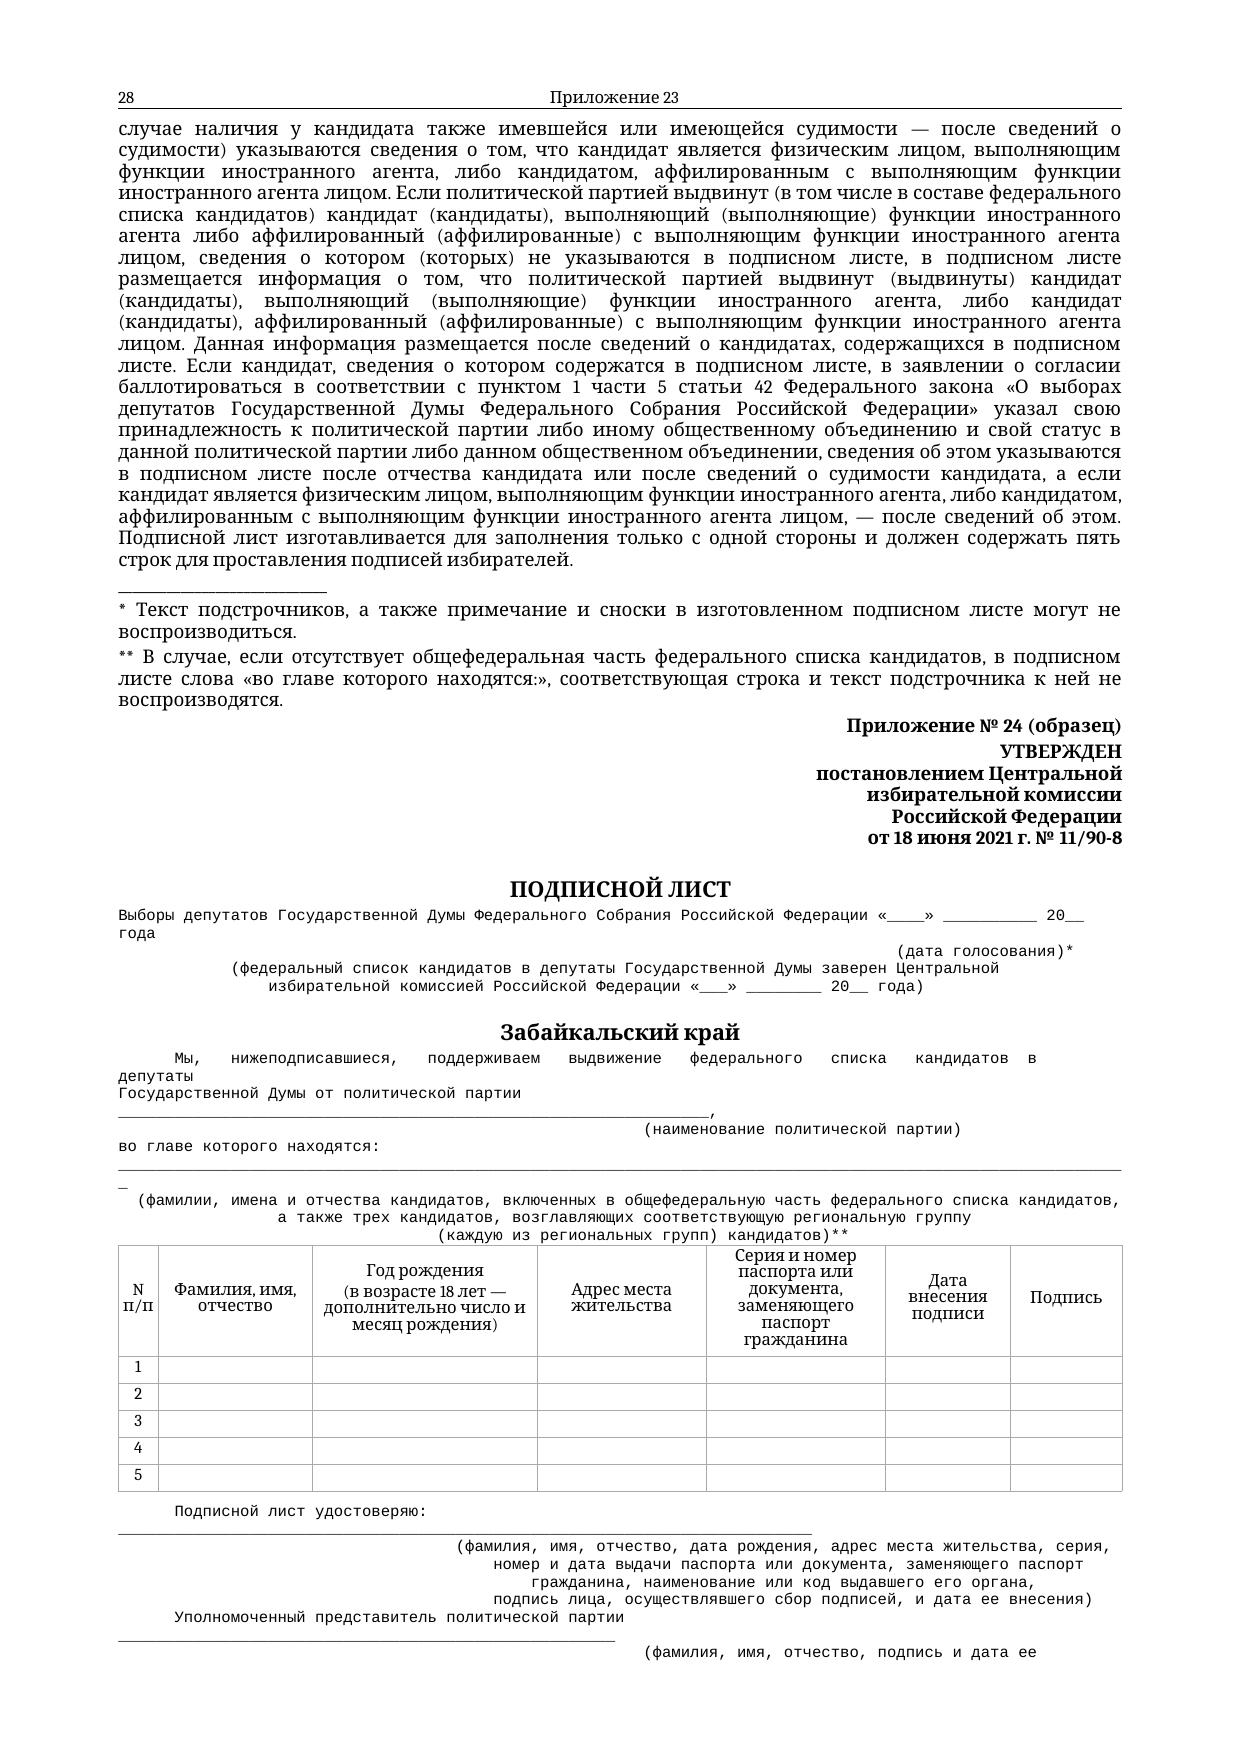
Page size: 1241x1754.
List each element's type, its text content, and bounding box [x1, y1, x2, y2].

text Уполномоченный представитель политической партии _____________________________________________________ [118, 1609, 1122, 1645]
table_cell [707, 1411, 885, 1437]
subtitle ПОДПИСНОЙ ЛИСТ [118, 878, 1122, 903]
text случае наличия у кандидата также имевшейся или имеющейся судимости — после сведений о судимости) указываются сведения о том, что кандидат является физическим лицом, выполняющим функции иностранного агента, либо кандидатом, аффилированным с выполняющим функции иностранного агента лицом. Если политической партией выдвинут (в том числе в составе федерального списка кандидатов) кандидат (кандидаты), выполняющий (выполняющие) функции иностранного агента либо аффилированный (аффилированные) с выполняющим функции иностранного агента лицом, сведения о котором (которых) не указываются в подписном листе, в подписном листе размещается информация о том, что политической партией выдвинут (выдвинуты) кандидат (кандидаты), выполняющий (выполняющие) функции иностранного агента, либо кандидат (кандидаты), аффилированный (аффилированные) с выполняющим функции иностранного агента лицом. Данная информация размещается после сведений о кандидатах, содержащихся в подписном листе. Если кандидат, сведения о котором содержатся в подписном листе, в заявлении о согласии баллотироваться в соответствии с пунктом 1 части 5 статьи 42 Федерального закона «О выборах депутатов Государственной Думы Федерального Собрания Российской Федерации» указал свою принадлежность к политической партии либо иному общественному объединению и свой статус в данной политической партии либо данном общественном объединении, сведения об этом указываются в подписном листе после отчества кандидата или после сведений о судимости кандидата, а если кандидат является физическим лицом, выполняющим функции иностранного агента, либо кандидатом, аффилированным с выполняющим функции иностранного агента лицом, — после сведений об этом. Подписной лист изготавливается для заполнения только с одной стороны и должен содержать пять строк для проставления подписей избирателей. [118, 118, 1122, 571]
text Государственной Думы от политической партии _______________________________________________________________, [118, 1086, 1122, 1121]
text а также трех кандидатов, возглавляющих соответствующую региональную группу [118, 1210, 1122, 1227]
table_header Адрес места жительства [538, 1246, 706, 1356]
text (федеральный список кандидатов в депутаты Государственной Думы заверен Центральной [118, 961, 1122, 978]
text (фамилии, имена и отчества кандидатов, включенных в общефедеральную часть федерального списка кандидатов, [118, 1192, 1122, 1210]
text ** В случае, если отсутствует общефедеральная часть федерального списка кандидатов, в подписном листе слова «во главе которого находятся:», соответствующая строка и текст подстрочника к ней не воспроизводятся. [118, 647, 1122, 712]
table_cell [538, 1384, 706, 1410]
text Мы, нижеподписавшиеся, поддерживаем выдвижение федерального списка кандидатов в депутаты [118, 1050, 1122, 1086]
text избирательной комиссией Российской Федерации «___» ________ 20__ года) [118, 978, 1122, 996]
table_cell [707, 1438, 885, 1464]
text (дата голосования)* [118, 943, 1122, 961]
table_cell 1 [119, 1357, 158, 1383]
table_cell [538, 1465, 706, 1491]
table_cell [1011, 1465, 1122, 1491]
table_cell [707, 1465, 885, 1491]
text во главе которого находятся: [118, 1139, 1122, 1157]
text (наименование политической партии) [118, 1121, 1122, 1139]
table_cell [313, 1465, 537, 1491]
table_cell 5 [119, 1465, 158, 1491]
table_cell [886, 1438, 1010, 1464]
text ______________________________ [118, 575, 1122, 595]
text Выборы депутатов Государственной Думы Федерального Собрания Российской Федерации «____» __________ 20__ года [118, 908, 1122, 943]
subtitle Забайкальский край [118, 1021, 1122, 1046]
table_cell [159, 1438, 312, 1464]
table_cell [1011, 1357, 1122, 1383]
table_cell 3 [119, 1411, 158, 1437]
text подпись лица, осуществлявшего сбор подписей, и дата ее внесения) [118, 1592, 1122, 1609]
text * Текст подстрочников, а также примечание и сноски в изготовленном подписном листе могут не воспроизводиться. [118, 599, 1122, 643]
table_cell [159, 1357, 312, 1383]
table_cell [707, 1357, 885, 1383]
table_cell [313, 1384, 537, 1410]
table_cell [886, 1465, 1010, 1491]
table_cell [886, 1384, 1010, 1410]
table_cell [159, 1465, 312, 1491]
text Приложение № 24 (образец) [118, 716, 1122, 737]
text гражданина, наименование или код выдавшего его органа, [118, 1574, 1122, 1592]
text Подписной лист удостоверяю: __________________________________________________________________________ [118, 1503, 1122, 1539]
table_cell [1011, 1438, 1122, 1464]
table_header Дата внесения подписи [886, 1246, 1010, 1356]
text номер и дата выдачи паспорта или документа, заменяющего паспорт [118, 1556, 1122, 1574]
table_cell 4 [119, 1438, 158, 1464]
table_header Серия и номер паспорта или документа, заменяющего паспорт гражданина [707, 1246, 885, 1356]
table_header Фамилия, имя, отчество [159, 1246, 312, 1356]
table_cell [313, 1438, 537, 1464]
table_header Год рождения (в возрасте 18 лет — дополнительно число и месяц рождения) [313, 1246, 537, 1356]
text (каждую из региональных групп) кандидатов)** [118, 1227, 1122, 1245]
table_cell [707, 1384, 885, 1410]
table_cell 2 [119, 1384, 158, 1410]
text (фамилия, имя, отчество, дата рождения, адрес места жительства, серия, [118, 1539, 1122, 1556]
table_cell [159, 1411, 312, 1437]
table_header N п/п [119, 1246, 158, 1356]
table_cell [1011, 1384, 1122, 1410]
table_cell [538, 1411, 706, 1437]
table_cell [1011, 1411, 1122, 1437]
table_cell [886, 1357, 1010, 1383]
text УТВЕРЖДЕН постановлением Центральной избирательной комиссии Российской Федерации от 18 июня 2021 г. № 11/90-8 [118, 741, 1122, 849]
table_cell [538, 1357, 706, 1383]
table_cell [313, 1357, 537, 1383]
table_header Подпись [1011, 1246, 1122, 1356]
table_cell [538, 1438, 706, 1464]
table_cell [159, 1384, 312, 1410]
table_cell [886, 1411, 1010, 1437]
text ____________________________________________________________________________________________________________ [118, 1157, 1122, 1192]
table_cell [313, 1411, 537, 1437]
text (фамилия, имя, отчество, подпись и дата ее [118, 1645, 1122, 1663]
